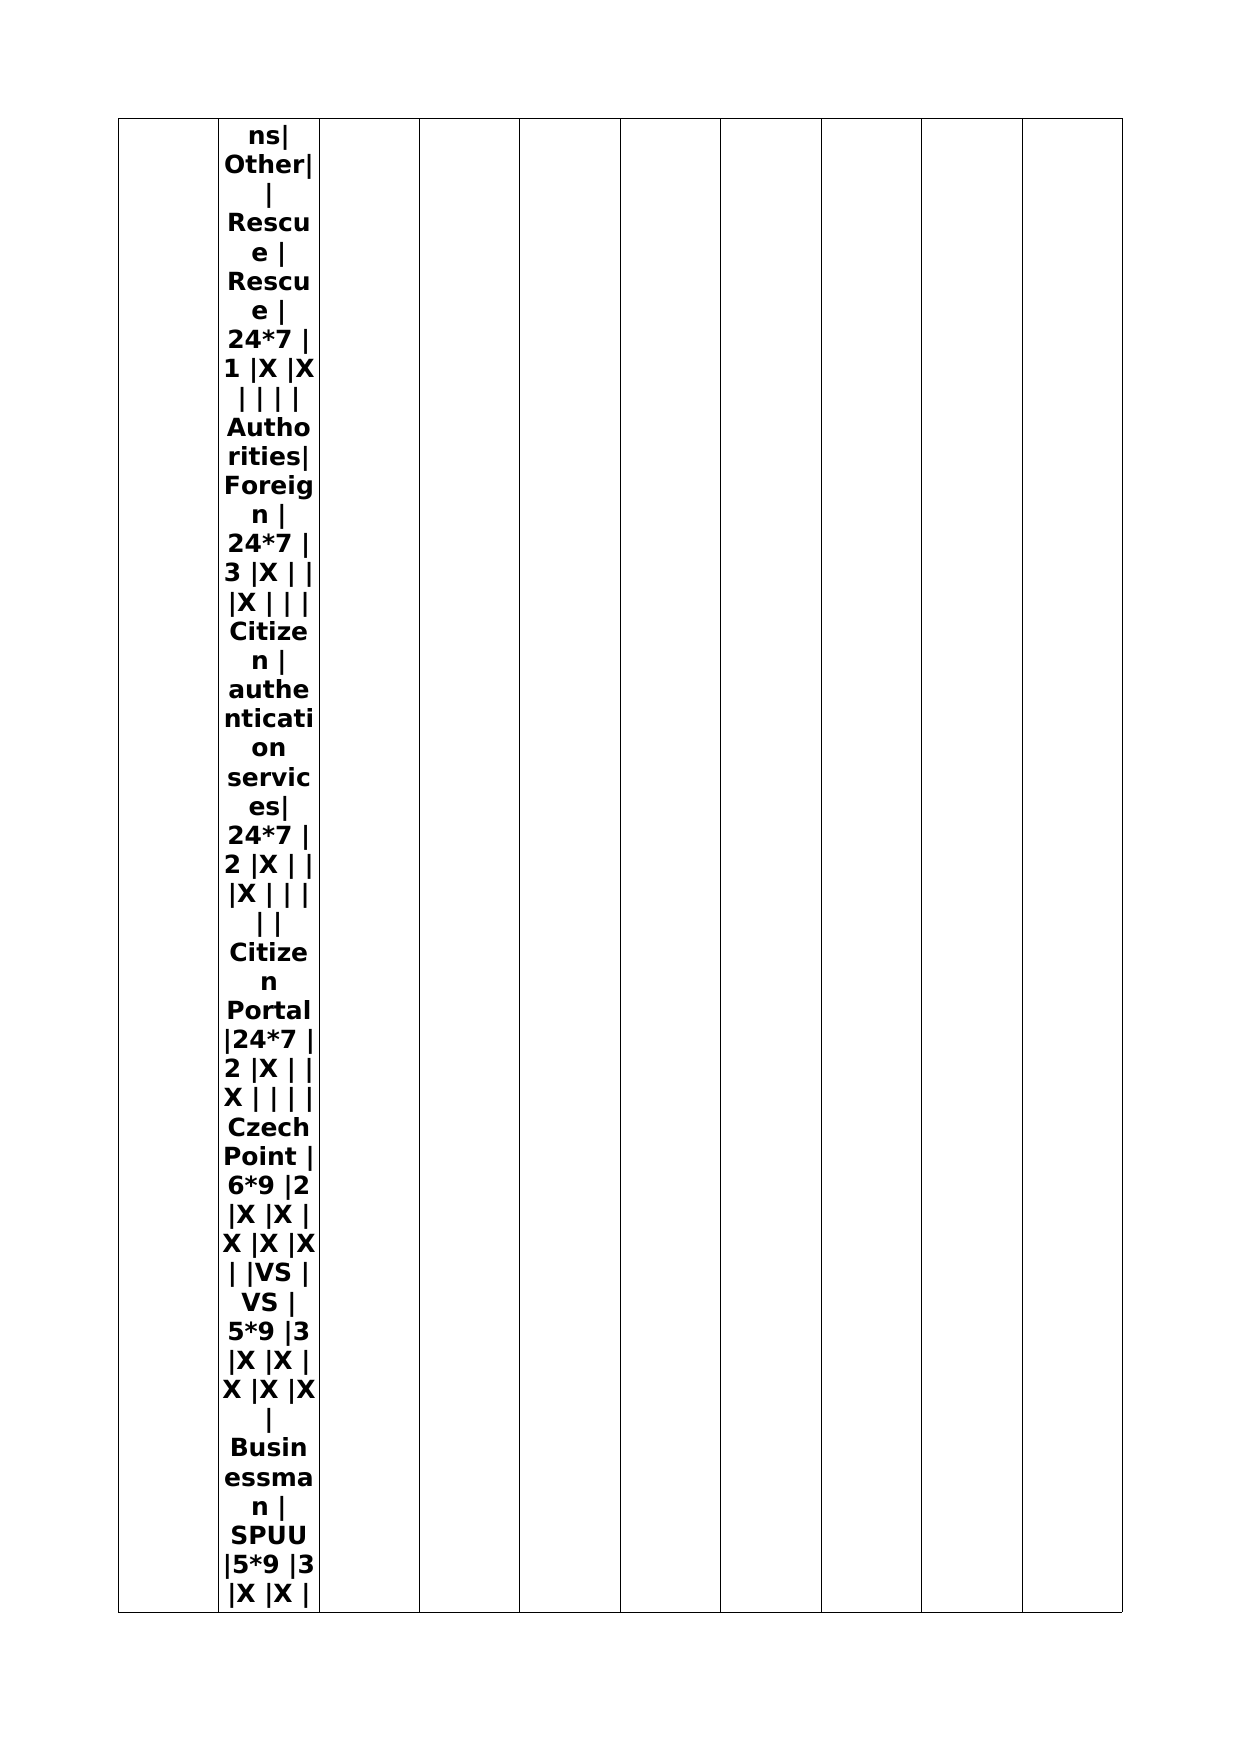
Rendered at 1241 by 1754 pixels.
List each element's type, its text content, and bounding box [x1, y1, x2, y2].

table_header [119, 119, 218, 1612]
table_header [621, 119, 720, 1612]
table_header [320, 119, 419, 1612]
table_header [1023, 119, 1122, 1612]
table_header [822, 119, 921, 1612]
table_header ns|Other| |Rescue |Rescue |24*7 |1 |X |X | | | |Authorities|Foreign |24*7 |3 |X | | |X | | |Citizen |authentication services|24*7 |2 |X | | |X | | | | |Citizen Portal |24*7 |2 |X | |X | | | |CzechPoint |6*9 |2 |X |X |X |X |X | |VS |VS |5*9 |3 |X |X |X |X |X |Businessman |SPUU |5*9 |3 |X |X | [219, 119, 319, 1612]
table_header [520, 119, 620, 1612]
table_header [922, 119, 1022, 1612]
table_header [420, 119, 519, 1612]
table_header [721, 119, 821, 1612]
